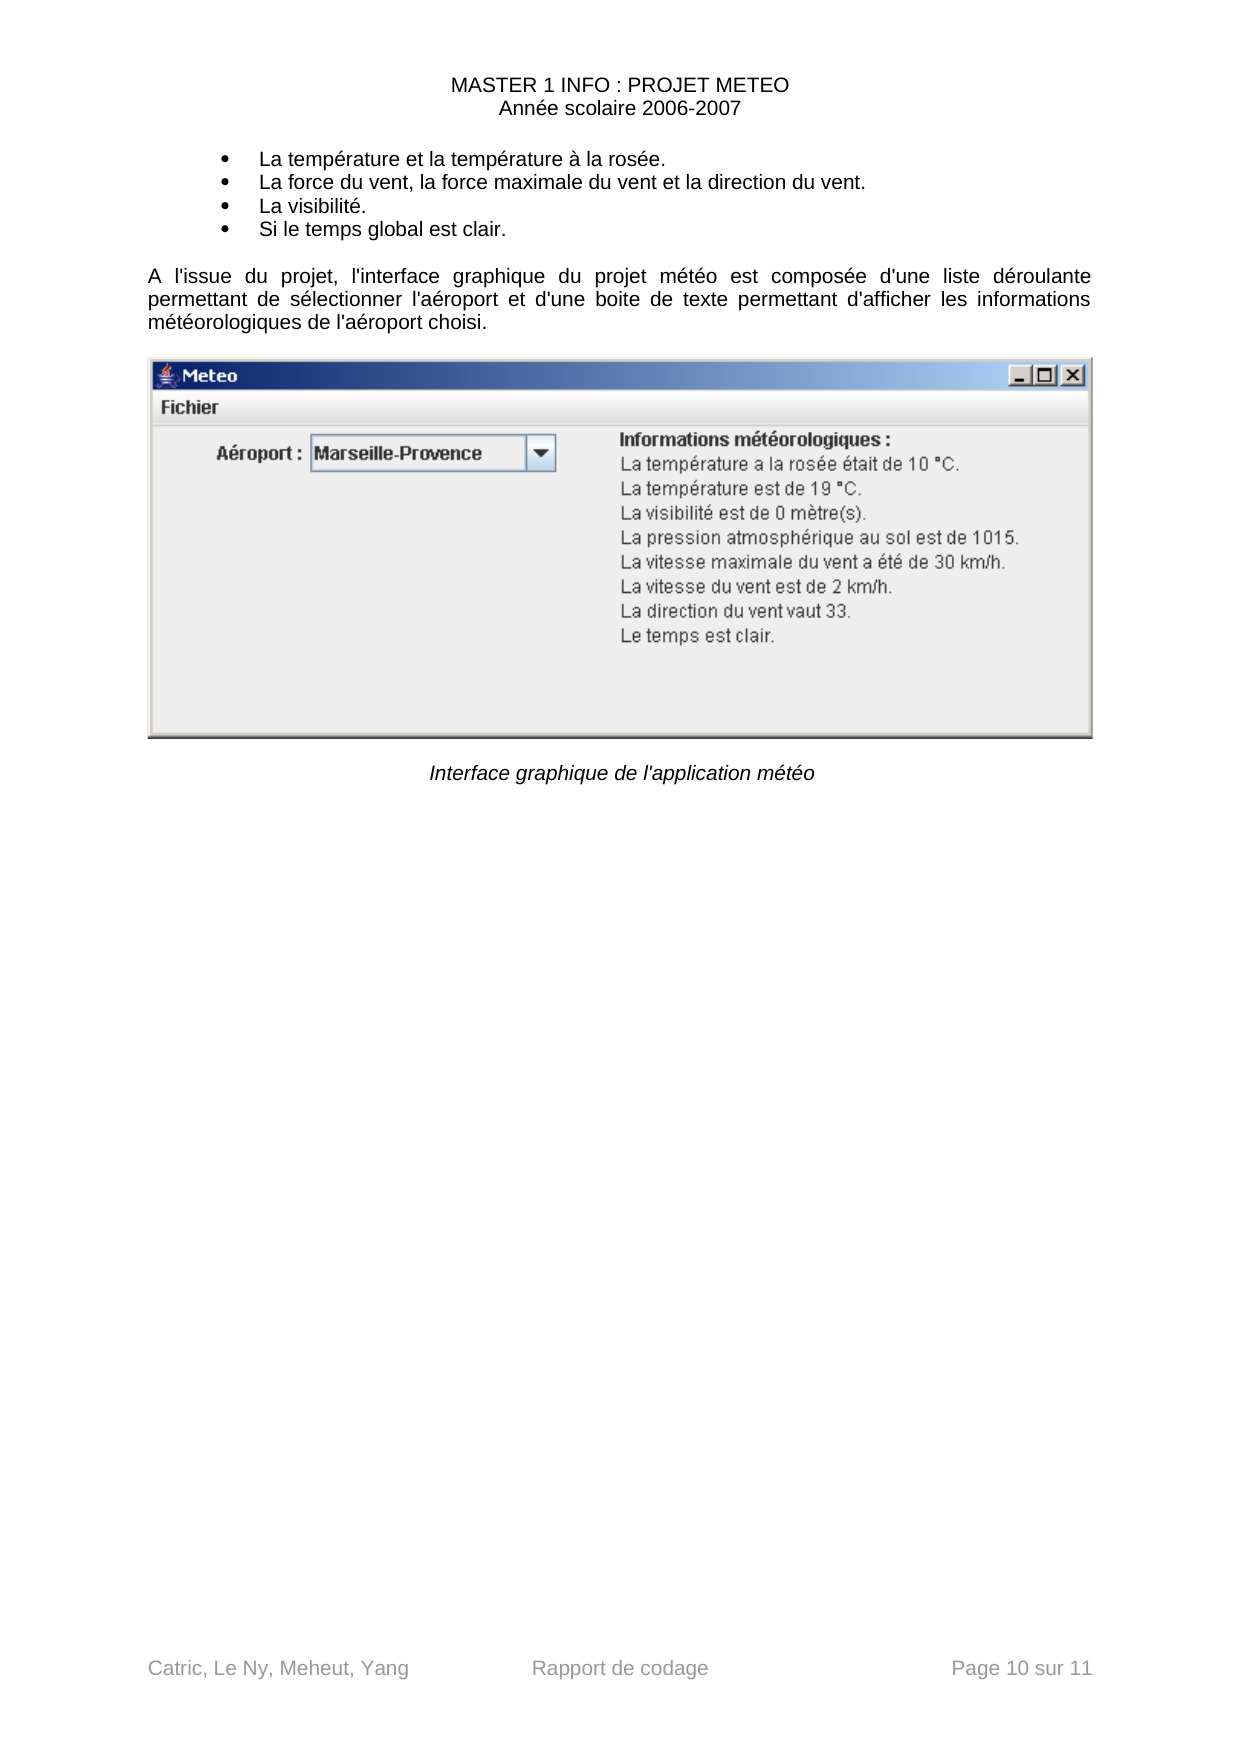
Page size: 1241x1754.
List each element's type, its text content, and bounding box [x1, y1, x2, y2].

list La visibilité. [221, 194, 1092, 218]
list La force du vent, la force maximale du vent et la direction du vent. [221, 171, 1092, 194]
text A l'issue du projet, l'interface graphique du projet météo est composée d'une liste déroulante permettant de sélectionner l'aéroport et d'une boite de texte permettant d'afficher les informations météorologiques de l'aéroport choisi. [148, 264, 1092, 334]
text Interface graphique de l'application météo [148, 762, 1092, 785]
list La température et la température à la rosée. [221, 148, 1092, 171]
picture [147, 357, 1093, 739]
list Si le temps global est clair. [221, 218, 1092, 241]
